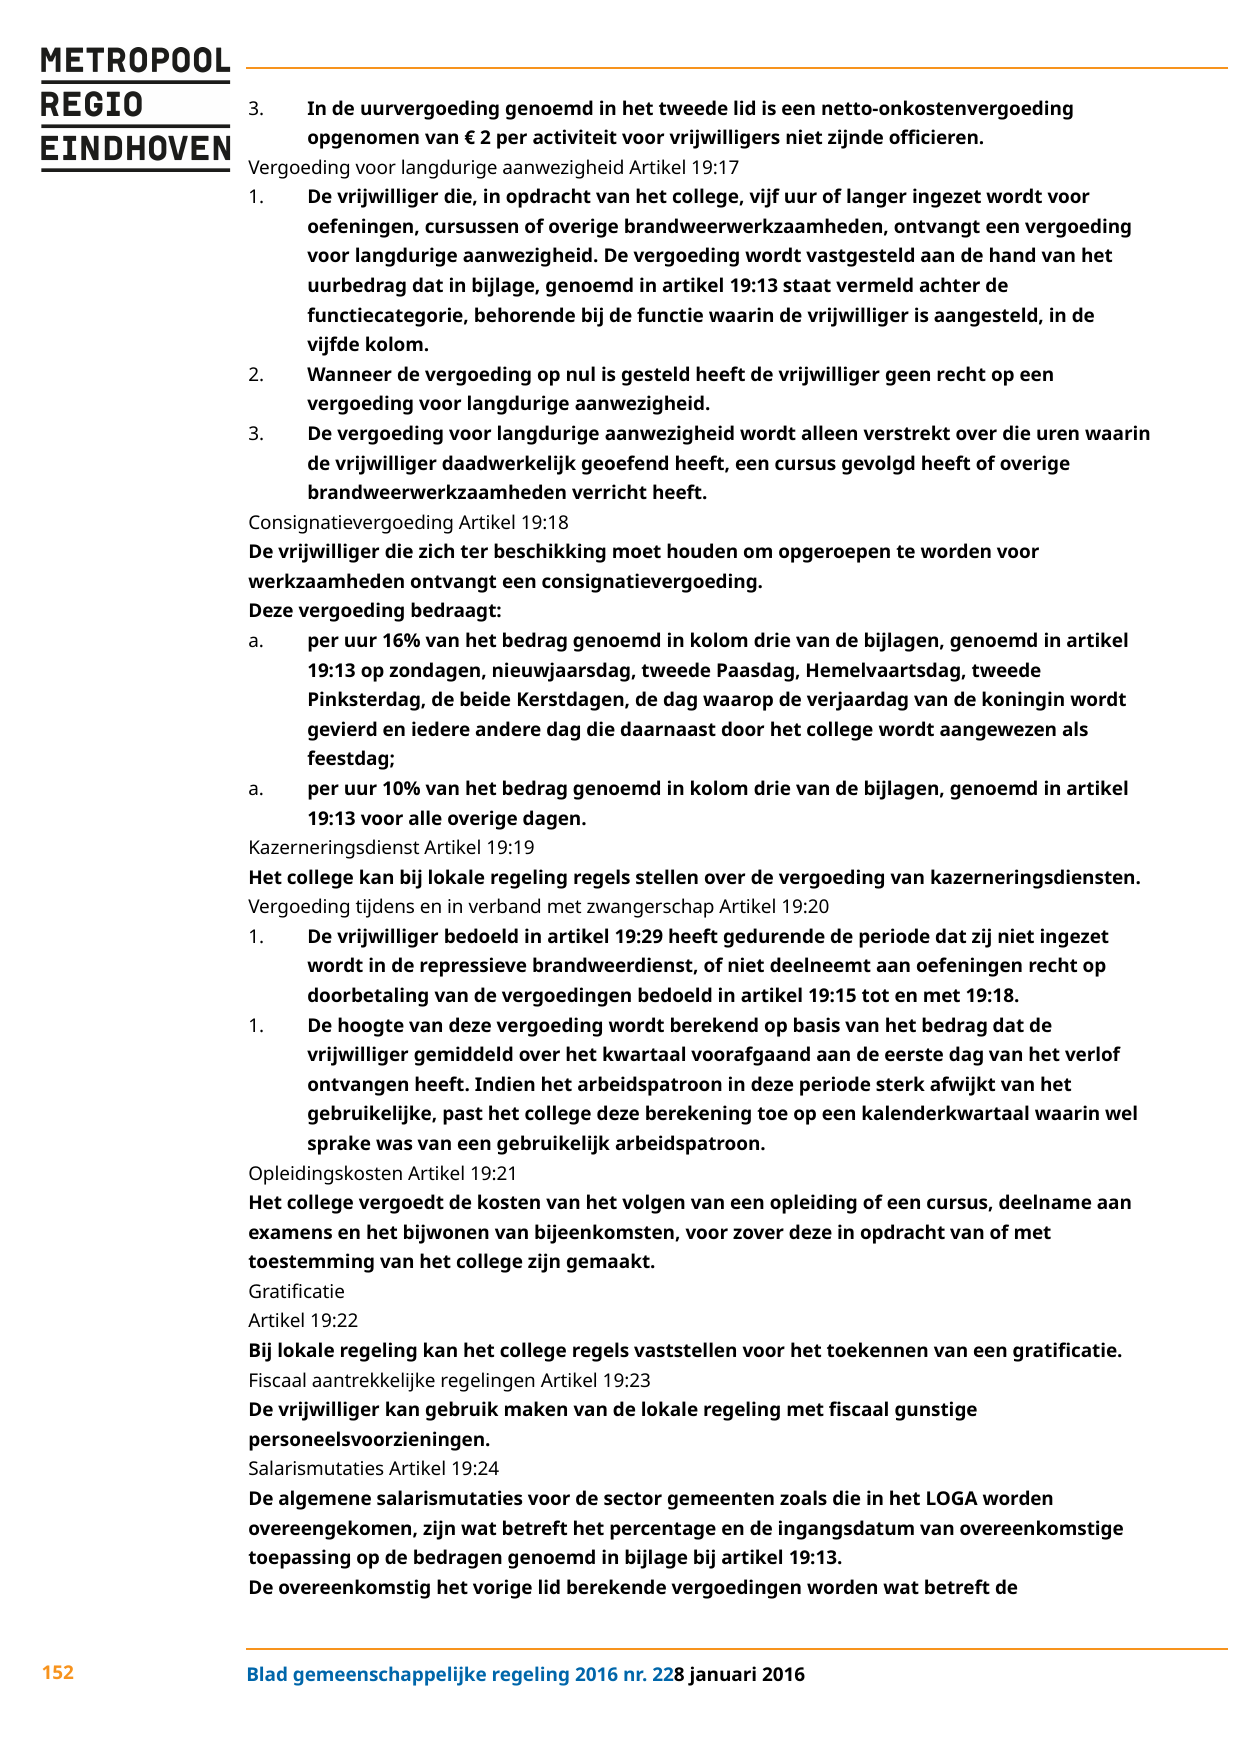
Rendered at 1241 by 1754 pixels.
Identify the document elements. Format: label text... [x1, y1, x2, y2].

text Vergoeding voor langdurige aanwezigheid Artikel 19:17 [248, 154, 1152, 180]
text De vrijwilliger kan gebruik maken van de lokale regeling met fiscaal gunstige personeelsvoorzieningen. [248, 1396, 1152, 1452]
text Consignatievergoeding Artikel 19:18 [248, 509, 1152, 535]
text Het college kan bij lokale regeling regels stellen over de vergoeding van kazerneringsdiensten. [248, 864, 1152, 890]
text Gratificatie [248, 1278, 1152, 1304]
list per uur 16% van het bedrag genoemd in kolom drie van de bijlagen, genoemd in artikel 19:13 op zondagen, nieuwjaarsdag, tweede Paasdag, Hemelvaartsdag, tweede Pinksterdag, de beide Kerstdagen, de dag waarop de verjaardag van de koningin wordt gevierd en iedere andere dag die daarnaast door het college wordt aangewezen als feestdag; [248, 627, 1152, 771]
text Artikel 19:22 [248, 1308, 1152, 1333]
text Fiscaal aantrekkelijke regelingen Artikel 19:23 [248, 1367, 1152, 1393]
text De overeenkomstig het vorige lid berekende vergoedingen worden wat betreft de [248, 1574, 1152, 1600]
text Deze vergoeding bedraagt: [248, 598, 1152, 623]
list De vrijwilliger bedoeld in artikel 19:29 heeft gedurende de periode dat zij niet ingezet wordt in de repressieve brandweerdienst, of niet deelneemt aan oefeningen recht op doorbetaling van de vergoedingen bedoeld in artikel 19:15 tot en met 19:18. [248, 923, 1152, 1008]
list Wanneer de vergoeding op nul is gesteld heeft de vrijwilliger geen recht op een vergoeding voor langdurige aanwezigheid. [248, 361, 1152, 416]
list per uur 10% van het bedrag genoemd in kolom drie van de bijlagen, genoemd in artikel 19:13 voor alle overige dagen. [248, 775, 1152, 831]
text Het college vergoedt de kosten van het volgen van een opleiding of een cursus, deelname aan examens en het bijwonen van bijeenkomsten, voor zover deze in opdracht van of met toestemming van het college zijn gemaakt. [248, 1189, 1152, 1274]
list In de uurvergoeding genoemd in het tweede lid is een netto-onkostenvergoeding opgenomen van € 2 per activiteit voor vrijwilligers niet zijnde officieren. [248, 95, 1152, 150]
list De vrijwilliger die, in opdracht van het college, vijf uur of langer ingezet wordt voor oefeningen, cursussen of overige brandweerwerkzaamheden, ontvangt een vergoeding voor langdurige aanwezigheid. De vergoeding wordt vastgesteld aan de hand van het uurbedrag dat in bijlage, genoemd in artikel 19:13 staat vermeld achter de functiecategorie, behorende bij de functie waarin de vrijwilliger is aangesteld, in de vijfde kolom. [248, 183, 1152, 357]
list De vergoeding voor langdurige aanwezigheid wordt alleen verstrekt over die uren waarin de vrijwilliger daadwerkelijk geoefend heeft, een cursus gevolgd heeft of overige brandweerwerkzaamheden verricht heeft. [248, 420, 1152, 505]
picture [41, 47, 231, 172]
text Opleidingskosten Artikel 19:21 [248, 1160, 1152, 1186]
text Kazerneringsdienst Artikel 19:19 [248, 834, 1152, 860]
text Vergoeding tijdens en in verband met zwangerschap Artikel 19:20 [248, 893, 1152, 919]
text De algemene salarismutaties voor de sector gemeenten zoals die in het LOGA worden overeengekomen, zijn wat betreft het percentage en de ingangsdatum van overeenkomstige toepassing op de bedragen genoemd in bijlage bij artikel 19:13. [248, 1485, 1152, 1570]
text Bij lokale regeling kan het college regels vaststellen voor het toekennen van een gratificatie. [248, 1337, 1152, 1363]
text De vrijwilliger die zich ter beschikking moet houden om opgeroepen te worden voor werkzaamheden ontvangt een consignatievergoeding. [248, 538, 1152, 594]
list De hoogte van deze vergoeding wordt berekend op basis van het bedrag dat de vrijwilliger gemiddeld over het kwartaal voorafgaand aan de eerste dag van het verlof ontvangen heeft. Indien het arbeidspatroon in deze periode sterk afwijkt van het gebruikelijke, past het college deze berekening toe op een kalenderkwartaal waarin wel sprake was van een gebruikelijk arbeidspatroon. [248, 1012, 1152, 1156]
text Salarismutaties Artikel 19:24 [248, 1456, 1152, 1481]
